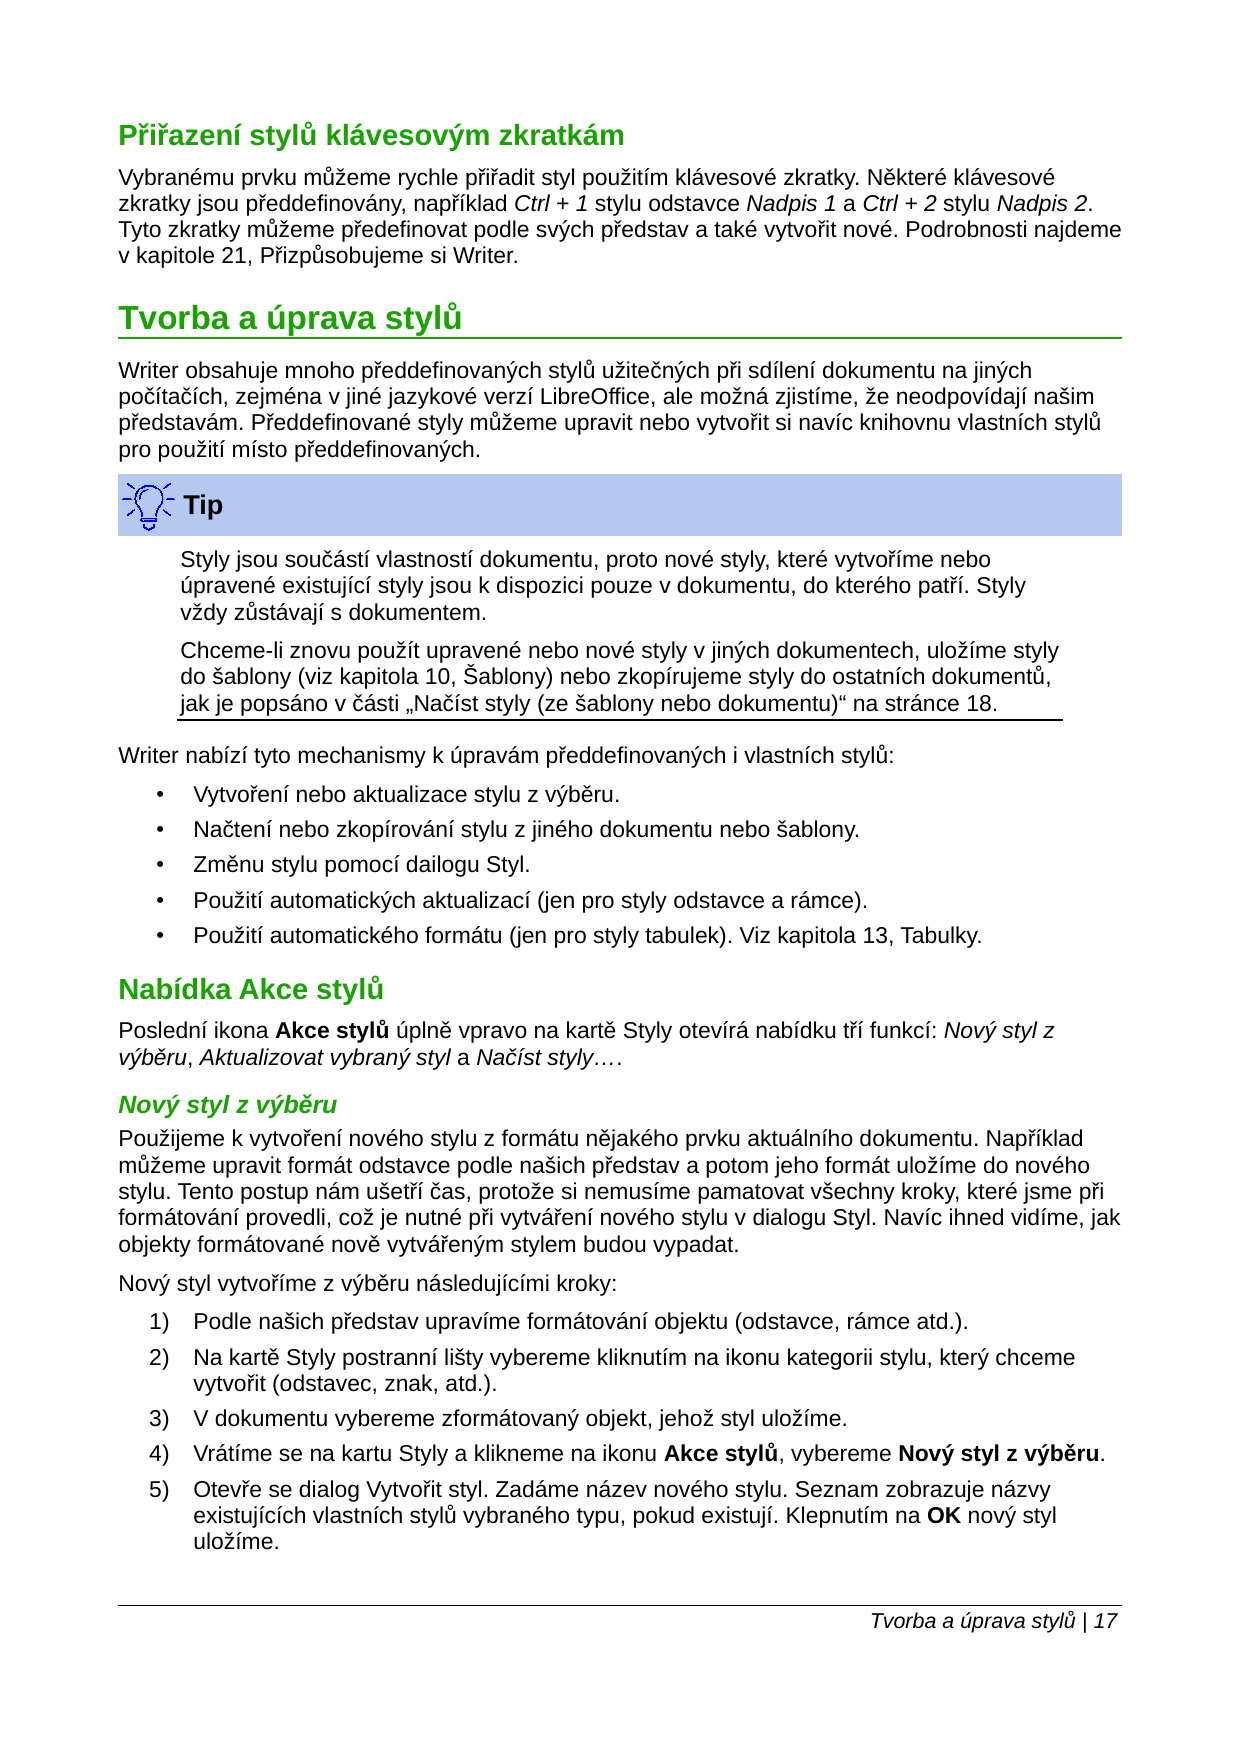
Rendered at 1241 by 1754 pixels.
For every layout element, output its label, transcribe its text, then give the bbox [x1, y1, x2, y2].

subtitle Přiřazení stylů klávesovým zkratkám [118, 118, 1122, 152]
subtitle Tvorba a úprava stylů [118, 298, 1122, 337]
list Writer nabízí tyto mechanismy k úpravám předdefinovaných i vlastních stylů: [118, 742, 1122, 768]
text Chceme-li znovu použít upravené nebo nové styly v jiných dokumentech, uložíme styly do šablony (viz kapitola 10, Šablony) nebo zkopírujeme styly do ostatních dokumentů, jak je popsáno v části „Načtení stylů (ze šablony nebo dokumentu)“ na stránce 18. [177, 634, 1063, 719]
list Writer obsahuje mnoho předdefinovaných stylů užitečných při sdílení dokumentu na jiných počítačích, zejména v jiné jazykové verzí LibreOffice, ale možná zjistíme, že neodpovídají našim představám. Předdefinované styly můžeme upravit nebo vytvořit si navíc knihovnu vlastních stylů pro použití místo předdefinovaných. [118, 357, 1122, 462]
list Vytvoření nebo aktualizace stylu z výběru. [156, 781, 1122, 807]
list Použití automatického formátu (jen pro styly tabulek). Viz kapitola 13, Tabulky. [156, 922, 1122, 948]
text Použijeme k vytvoření nového stylu z formátu nějakého prvku aktuálního dokumentu. Například můžeme upravit formát odstavce podle našich představ a potom jeho formát uložíme do nového stylu. Tento postup nám ušetří čas, protože si nemusíme pamatovat všechny kroky, které jsme při formátování provedli, což je nutné při vytváření nového stylu v dialogu Styl. Navíc ihned vidíme, jak objekty formátované nově vytvářeným stylem budou vypadat. [118, 1125, 1122, 1257]
list Na kartě Styly postranní lišty vybereme kliknutím na ikonu kategorii stylu, který chceme vytvořit (odstavec, znak, atd.). [169, 1343, 1122, 1396]
subtitle Nabídka Akce stylů [118, 972, 1122, 1005]
text Vybranému prvku můžeme rychle přiřadit styl použitím klávesové zkratky. Některé klávesové zkratky jsou předdefinovány, například Ctrl + 1 stylu odstavce Nadpis 1 a Ctrl + 2 stylu Nadpis 2. Tyto zkratky můžeme předefinovat podle svých představ a také vytvořit nové. Podrobnosti najdeme v kapitole 21, Přizpůsobujeme si Writer. [118, 163, 1122, 269]
text Styly jsou součástí vlastností dokumentu, proto nové styly, které vytvoříme nebo úpravené existující styly jsou k dispozici pouze v dokumentu, do kterého patří. Styly vždy zůstávají s dokumentem. [177, 543, 1063, 625]
subtitle Nový styl z výběru [118, 1091, 1122, 1119]
text Poslední ikona Akce stylů úplně vpravo na kartě Styly otevírá nabídku tří funkcí: Nový styl z výběru, Aktualizovat vybraný styl a Načíst styly…. [118, 1017, 1122, 1070]
list Otevře se dialog Vytvořit styl. Zadáme název nového stylu. Seznam zobrazuje názvy existujících vlastních stylů vybraného typu, pokud existují. Klepnutím na OK nový styl uložíme. [169, 1476, 1122, 1554]
list Podle našich představ upravíme formátování objektu (odstavce, rámce atd.). [169, 1308, 1122, 1335]
list Nový styl vytvoříme z výběru následujícími kroky: [118, 1269, 1122, 1296]
list Načtení nebo zkopírování stylu z jiného dokumentu nebo šablony. [156, 816, 1122, 843]
list V dokumentu vybereme zformátovaný objekt, jehož styl uložíme. [169, 1405, 1122, 1431]
list Vrátíme se na kartu Styly a klikneme na ikonu Akce stylů, vybereme Nový styl z výběru. [169, 1440, 1122, 1467]
list Změnu stylu pomocí dailogu Styl. [156, 851, 1122, 878]
subtitle Tip [118, 487, 1122, 527]
picture [119, 475, 179, 535]
list Použití automatických aktualizací (jen pro styly odstavce a rámce). [156, 887, 1122, 913]
